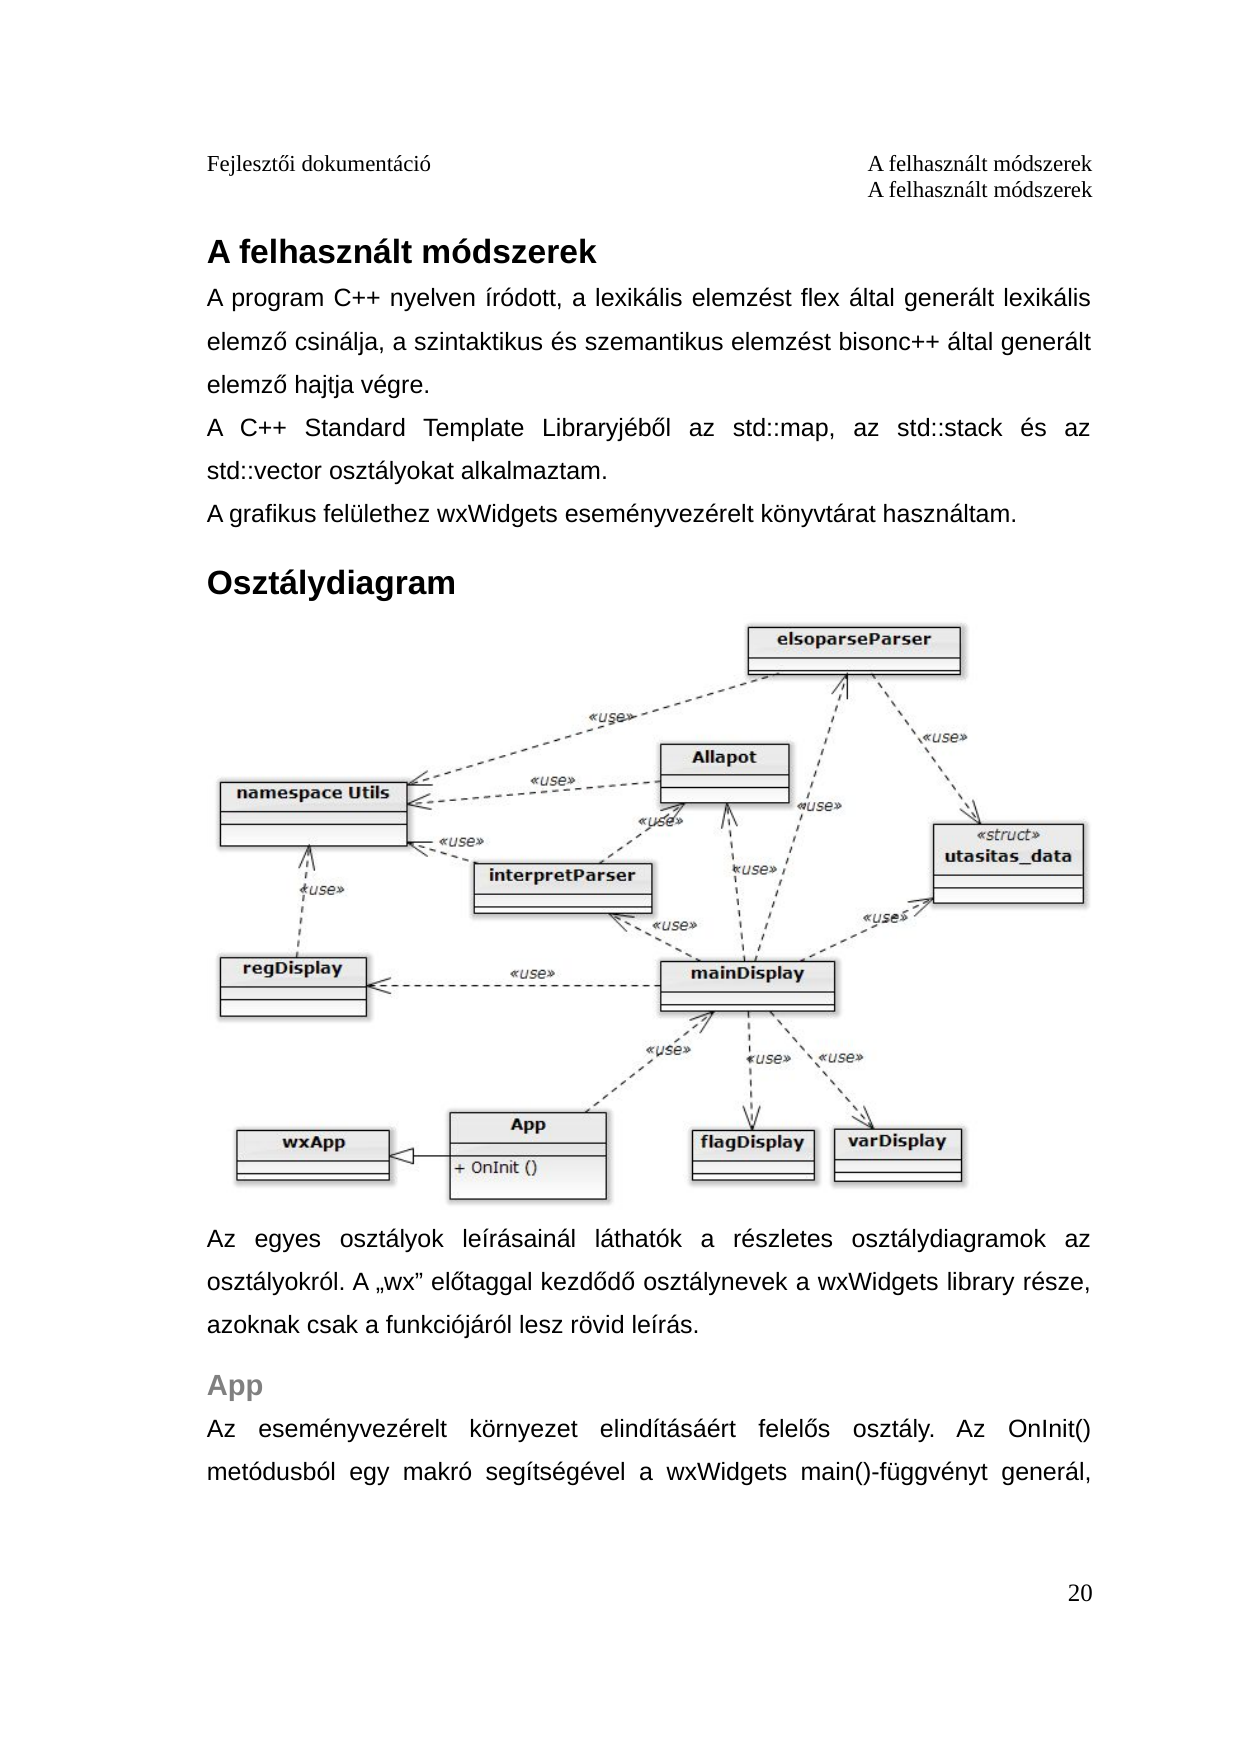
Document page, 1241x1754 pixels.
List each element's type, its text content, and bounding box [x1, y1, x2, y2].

subtitle Osztálydiagram [207, 563, 1093, 602]
picture [206, 614, 1093, 1210]
text A C++ Standard Template Libraryjéből az std::map, az std::stack és az std::vector osztályokat alkalmaztam. [207, 413, 1093, 484]
text A grafikus felülethez wxWidgets eseményvezérelt könyvtárat használtam. [207, 499, 1093, 528]
text Az eseményvezérelt környezet elindításáért felelős osztály. Az OnInit() metódusból egy makró segítségével a wxWidgets main()-függvényt generál, [207, 1414, 1093, 1486]
text A program C++ nyelven íródott, a lexikális elemzést flex által generált lexikális elemző csinálja, a szintaktikus és szemantikus elemzést bisonc++ által generált elemző hajtja végre. [207, 283, 1093, 398]
text Az egyes osztályok leírásainál láthatók a részletes osztálydiagramok az osztályokról. A „wx” előtaggal kezdődő osztálynevek a wxWidgets library része, azoknak csak a funkciójáról lesz rövid leírás. [207, 1210, 1093, 1339]
subtitle App [207, 1368, 1093, 1402]
subtitle A felhasznált módszerek [207, 232, 1093, 271]
